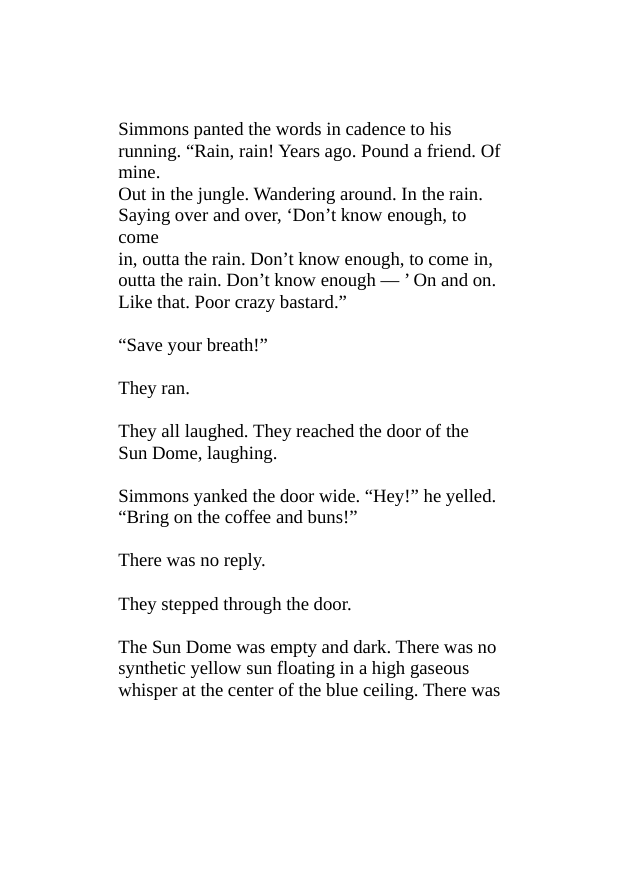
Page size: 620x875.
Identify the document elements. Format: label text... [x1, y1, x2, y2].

text Simmons panted the words in cadence to his running. “Rain, rain! Years ago. Pound a friend. Of mine. Out in the jungle. Wandering around. In the rain. Saying over and over, ‘Don’t know enough, to come in, outta the rain. Don’t know enough, to come in, outta the rain. Don’t know enough — ’ On and on. Like that. Poor crazy bastard.” “Save your breath!” They ran. They all laughed. They reached the door of the Sun Dome, laughing. Simmons yanked the door wide. “Hey!” he yelled. “Bring on the coffee and buns!” There was no reply. They stepped through the door. The Sun Dome was empty and dark. There was no synthetic yellow sun floating in a high gaseous whisper at the center of the blue ceiling. There was [118, 118, 501, 700]
